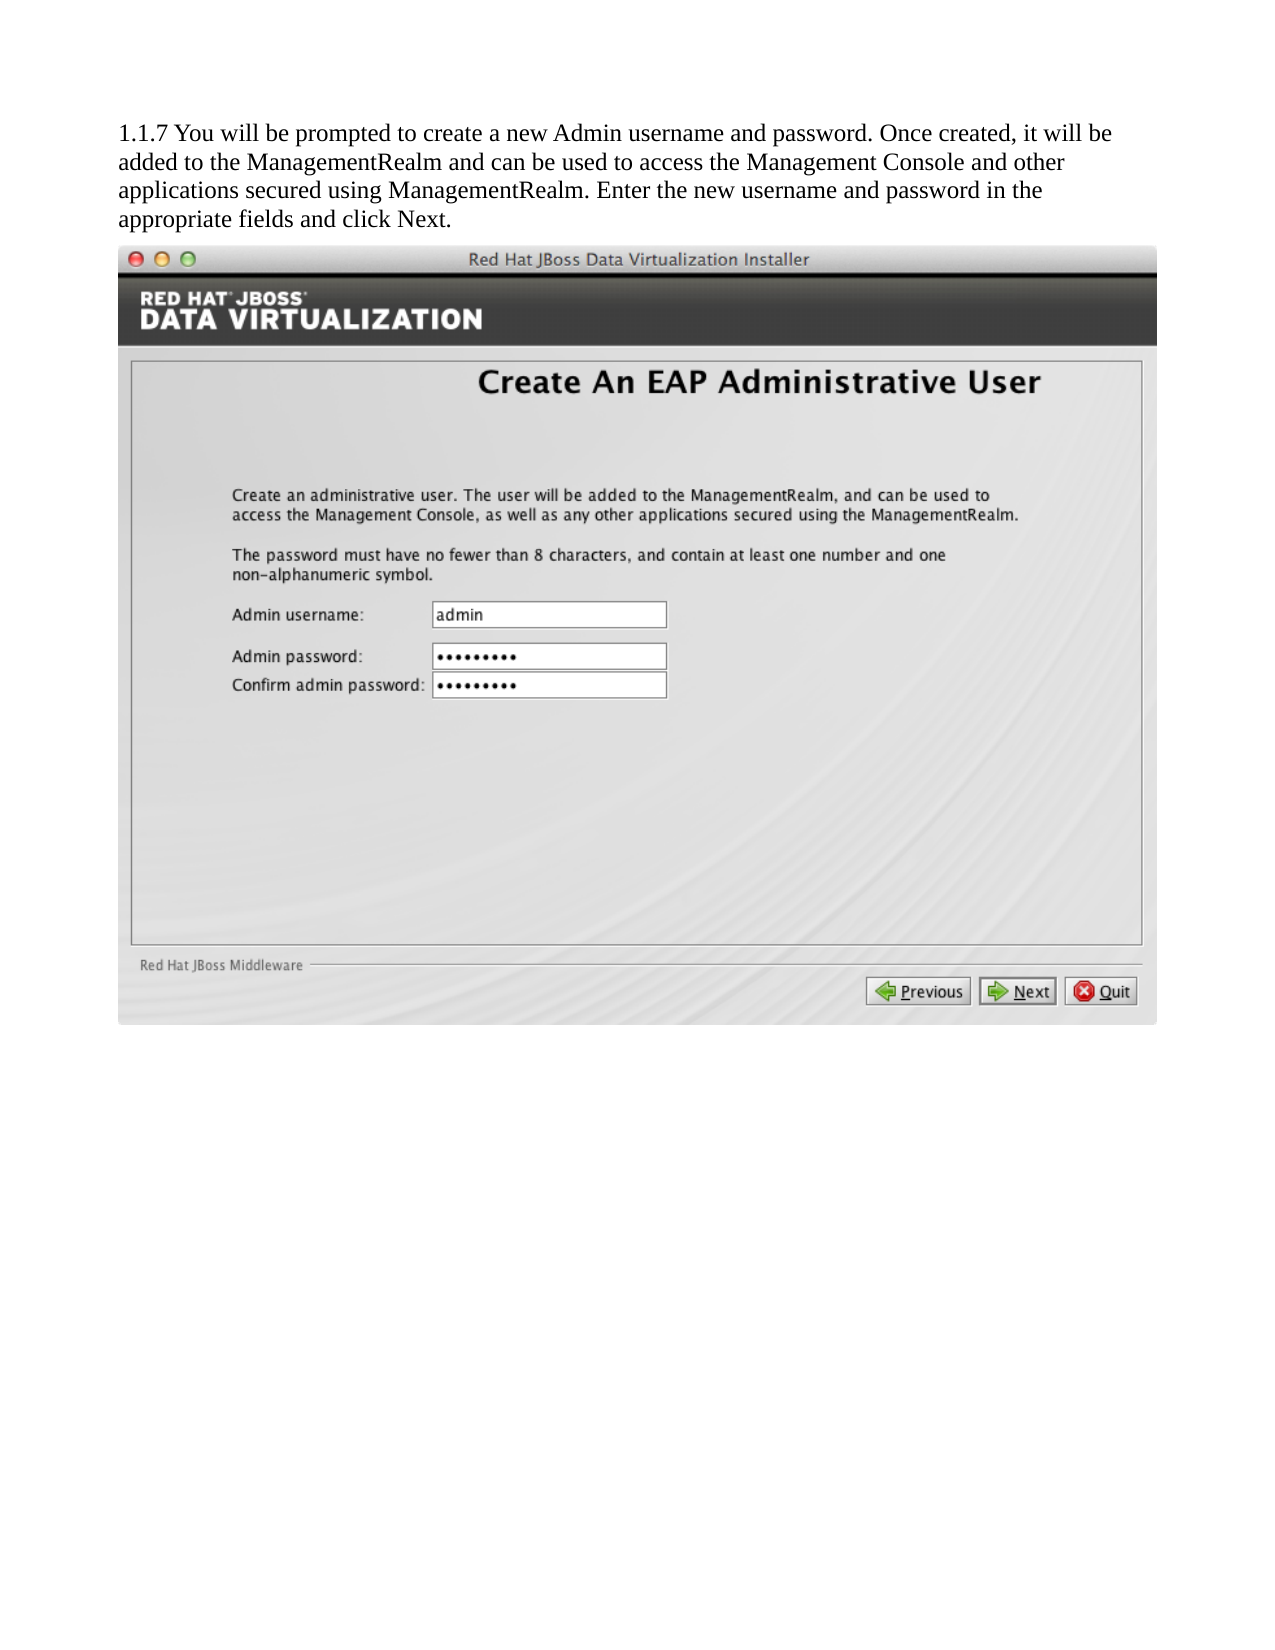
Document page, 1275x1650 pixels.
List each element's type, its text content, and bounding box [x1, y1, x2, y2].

picture [118, 245, 1157, 1025]
text 1.1.7 You will be prompted to create a new Admin username and password. Once created, it will be added to the ManagementRealm and can be used to access the Management Console and other applications secured using ManagementRealm. Enter the new username and password in the appropriate fields and click Next. [118, 118, 1157, 233]
